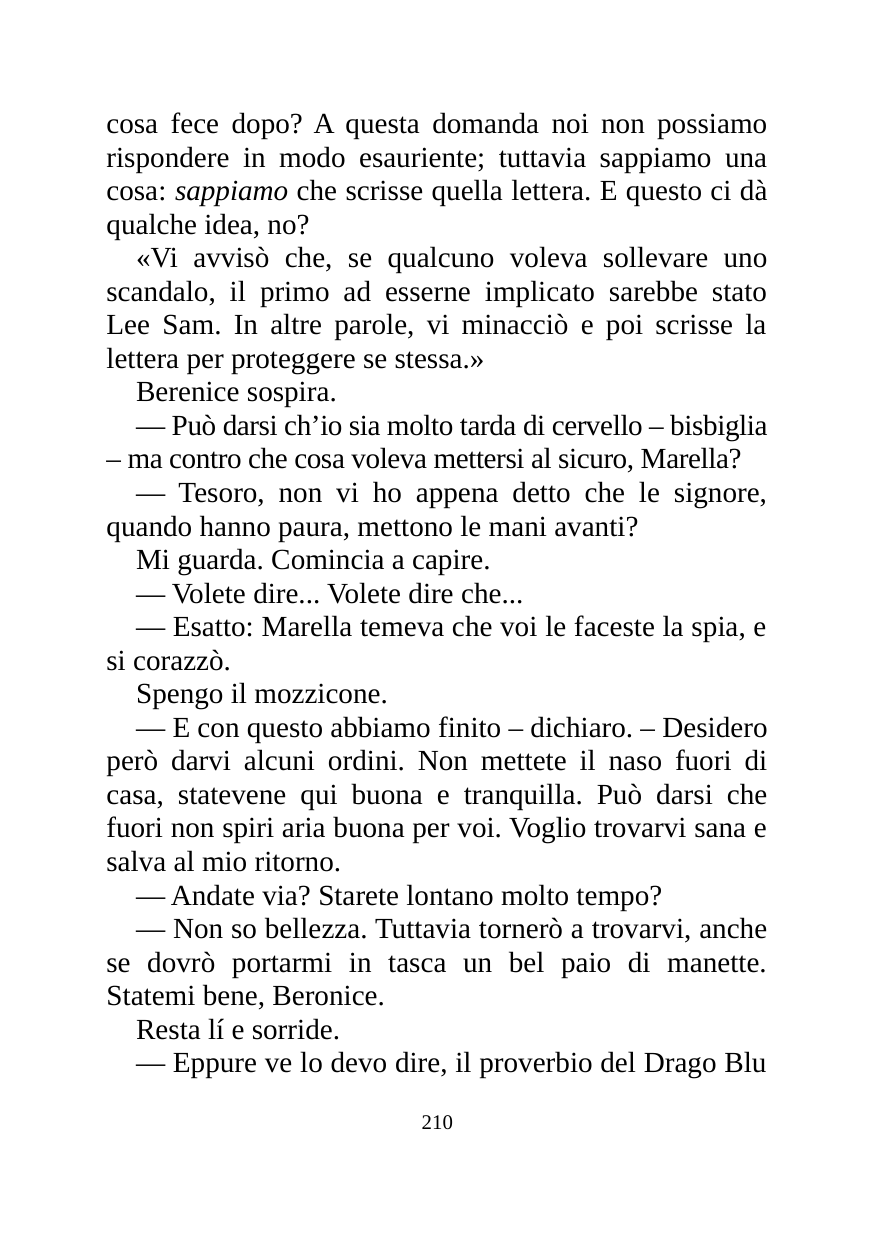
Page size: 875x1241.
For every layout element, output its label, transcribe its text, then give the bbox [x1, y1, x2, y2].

text — Non so bellezza. Tuttavia tornerò a trovarvi, anche se dovrò portarmi in tasca un bel paio di manette. Statemi bene, Beronice. [106, 911, 768, 1012]
text — Volete dire... Volete dire che... [106, 576, 768, 609]
text Mi guarda. Comincia a capire. [106, 542, 768, 576]
text — Esatto: Marella temeva che voi le faceste la spia, e si corazzò. [106, 609, 768, 676]
text «Vi avvisò che, se qualcuno voleva sollevare uno scandalo, il primo ad esserne implicato sarebbe stato Lee Sam. In altre parole, vi minacciò e poi scrisse la lettera per proteggere se stessa.» [106, 240, 768, 374]
text — E con questo abbiamo finito – dichiaro. – Desidero però darvi alcuni ordini. Non mettete il naso fuori di casa, statevene qui buona e tranquilla. Può darsi che fuori non spiri aria buona per voi. Voglio trovarvi sana e salva al mio ritorno. [106, 710, 768, 878]
text Resta lí e sorride. [106, 1012, 768, 1045]
text — Tesoro, non vi ho appena detto che le signore, quando hanno paura, mettono le mani avanti? [106, 475, 768, 542]
text Berenice sospira. [106, 374, 768, 408]
text — Andate via? Starete lontano molto tempo? [106, 878, 768, 911]
text Spengo il mozzicone. [106, 676, 768, 710]
text — Eppure ve lo devo dire, il proverbio del Drago Blu [106, 1045, 768, 1079]
text — Può darsi ch’io sia molto tarda di cervello – bisbiglia – ma contro che cosa voleva mettersi al sicuro, Marella? [106, 408, 768, 475]
text cosa fece dopo? A questa domanda noi non possiamo rispondere in modo esauriente; tuttavia sappiamo una cosa: sappiamo che scrisse quella lettera. E questo ci dà qualche idea, no? [106, 106, 768, 240]
